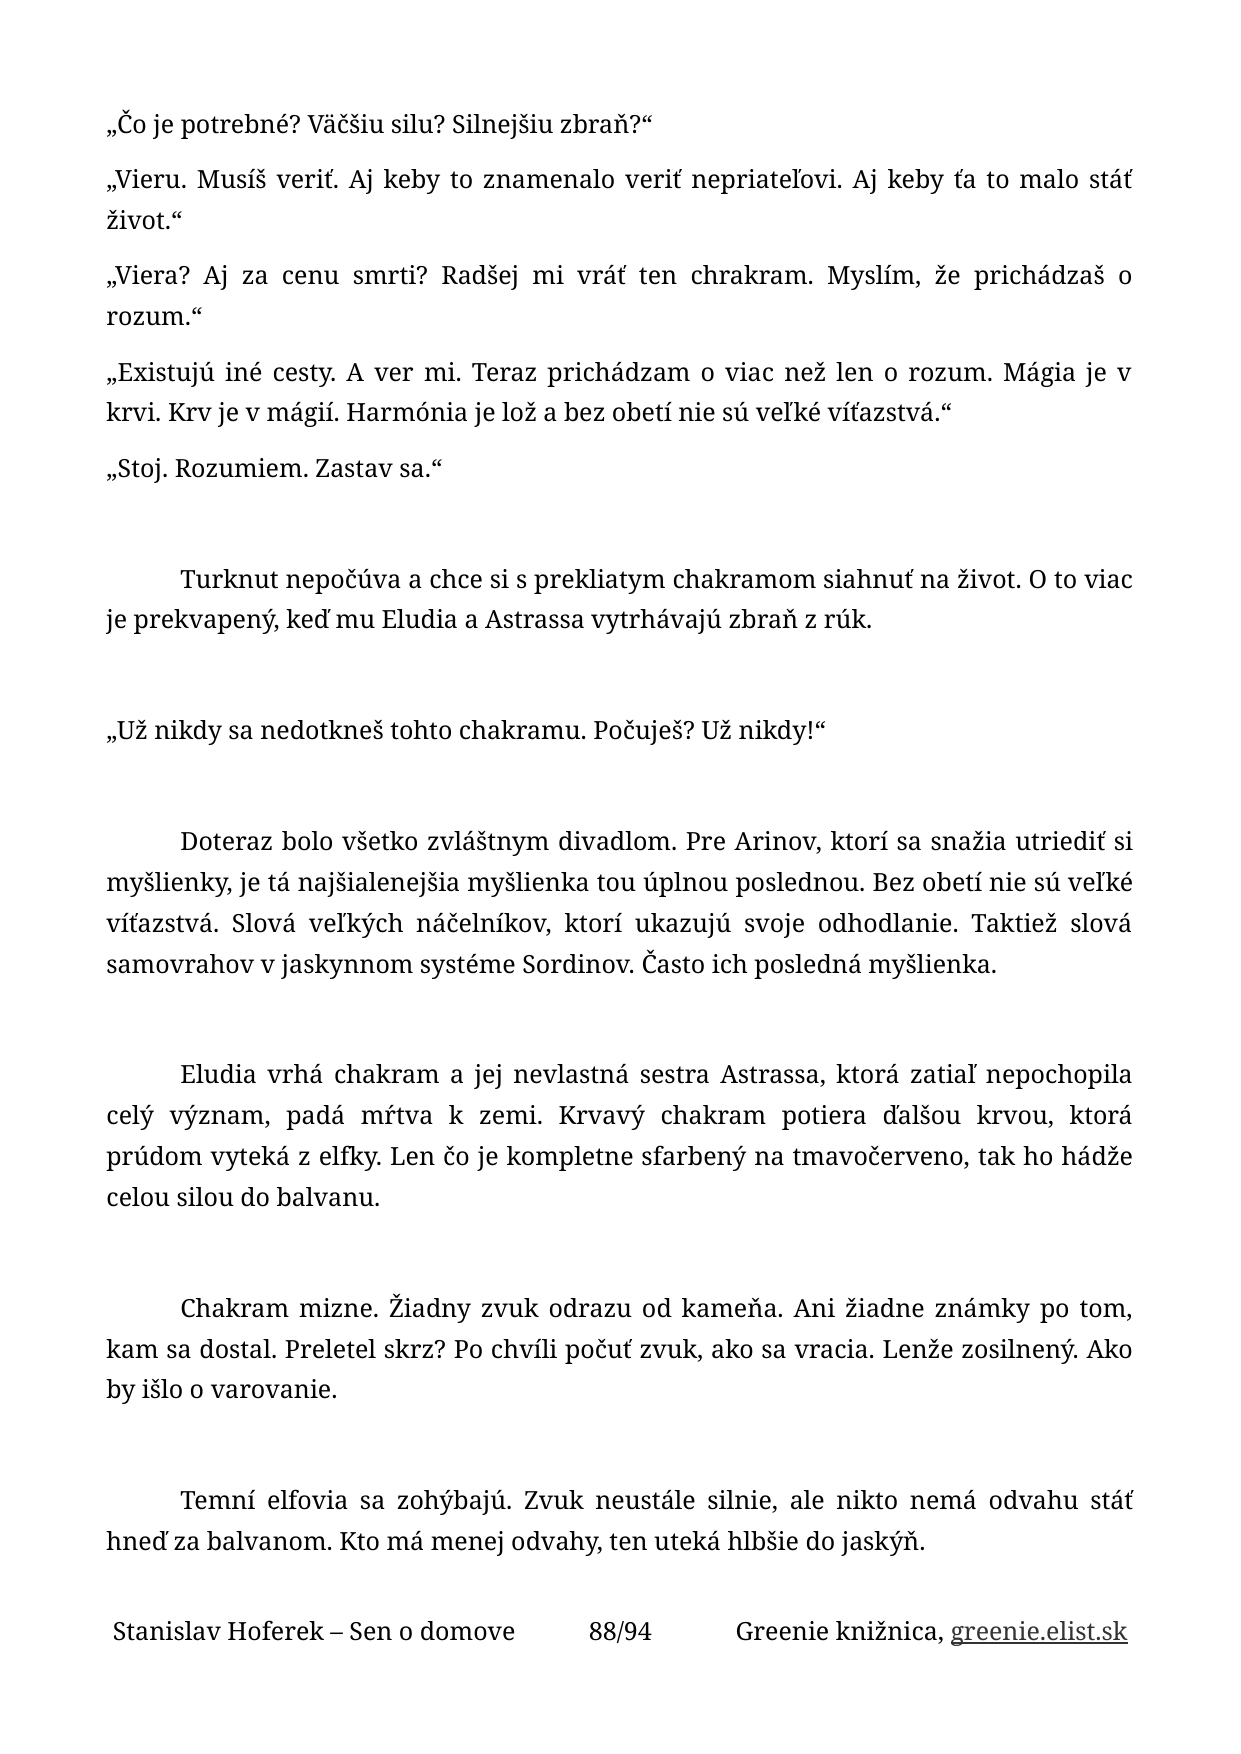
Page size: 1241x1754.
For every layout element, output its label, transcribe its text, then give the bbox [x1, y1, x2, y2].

text „Vieru. Musíš veriť. Aj keby to znamenalo veriť nepriateľovi. Aj keby ťa to malo stáť život.“ [106, 162, 1134, 237]
text Eludia vrhá chakram a jej nevlastná sestra Astrassa, ktorá zatiaľ nepochopila celý význam, padá mŕtva k zemi. Krvavý chakram potiera ďalšou krvou, ktorá prúdom vyteká z elfky. Len čo je kompletne sfarbený na tmavočerveno, tak ho hádže celou silou do balvanu. [106, 1057, 1134, 1214]
text „Stoj. Rozumiem. Zastav sa.“ [106, 450, 1134, 484]
text Temní elfovia sa zohýbajú. Zvuk neustále silnie, ale nikto nemá odvahu stáť hneď za balvanom. Kto má menej odvahy, ten uteká hlbšie do jaskýň. [106, 1483, 1134, 1558]
text „Existujú iné cesty. A ver mi. Teraz prichádzam o viac než len o rozum. Mágia je v krvi. Krv je v mágií. Harmónia je lož a bez obetí nie sú veľké víťazstvá.“ [106, 354, 1134, 429]
text Turknut nepočúva a chce si s prekliatym chakramom siahnuť na život. O to viac je prekvapený, keď mu Eludia a Astrassa vytrhávajú zbraň z rúk. [106, 561, 1134, 636]
text „Už nikdy sa nedotkneš tohto chakramu. Počuješ? Už nikdy!“ [106, 713, 1134, 747]
text Chakram mizne. Žiadny zvuk odrazu od kameňa. Ani žiadne známky po tom, kam sa dostal. Preletel skrz? Po chvíli počuť zvuk, ako sa vracia. Lenže zosilnený. Ako by išlo o varovanie. [106, 1290, 1134, 1406]
text „Čo je potrebné? Väčšiu silu? Silnejšiu zbraň?“ [106, 106, 1134, 140]
text „Viera? Aj za cenu smrti? Radšej mi vráť ten chrakram. Myslím, že prichádzaš o rozum.“ [106, 258, 1134, 333]
text Doteraz bolo všetko zvláštnym divadlom. Pre Arinov, ktorí sa snažia utriediť si myšlienky, je tá najšialenejšia myšlienka tou úplnou poslednou. Bez obetí nie sú veľké víťazstvá. Slová veľkých náčelníkov, ktorí ukazujú svoje odhodlanie. Taktiež slová samovrahov v jaskynnom systéme Sordinov. Často ich posledná myšlienka. [106, 824, 1134, 980]
